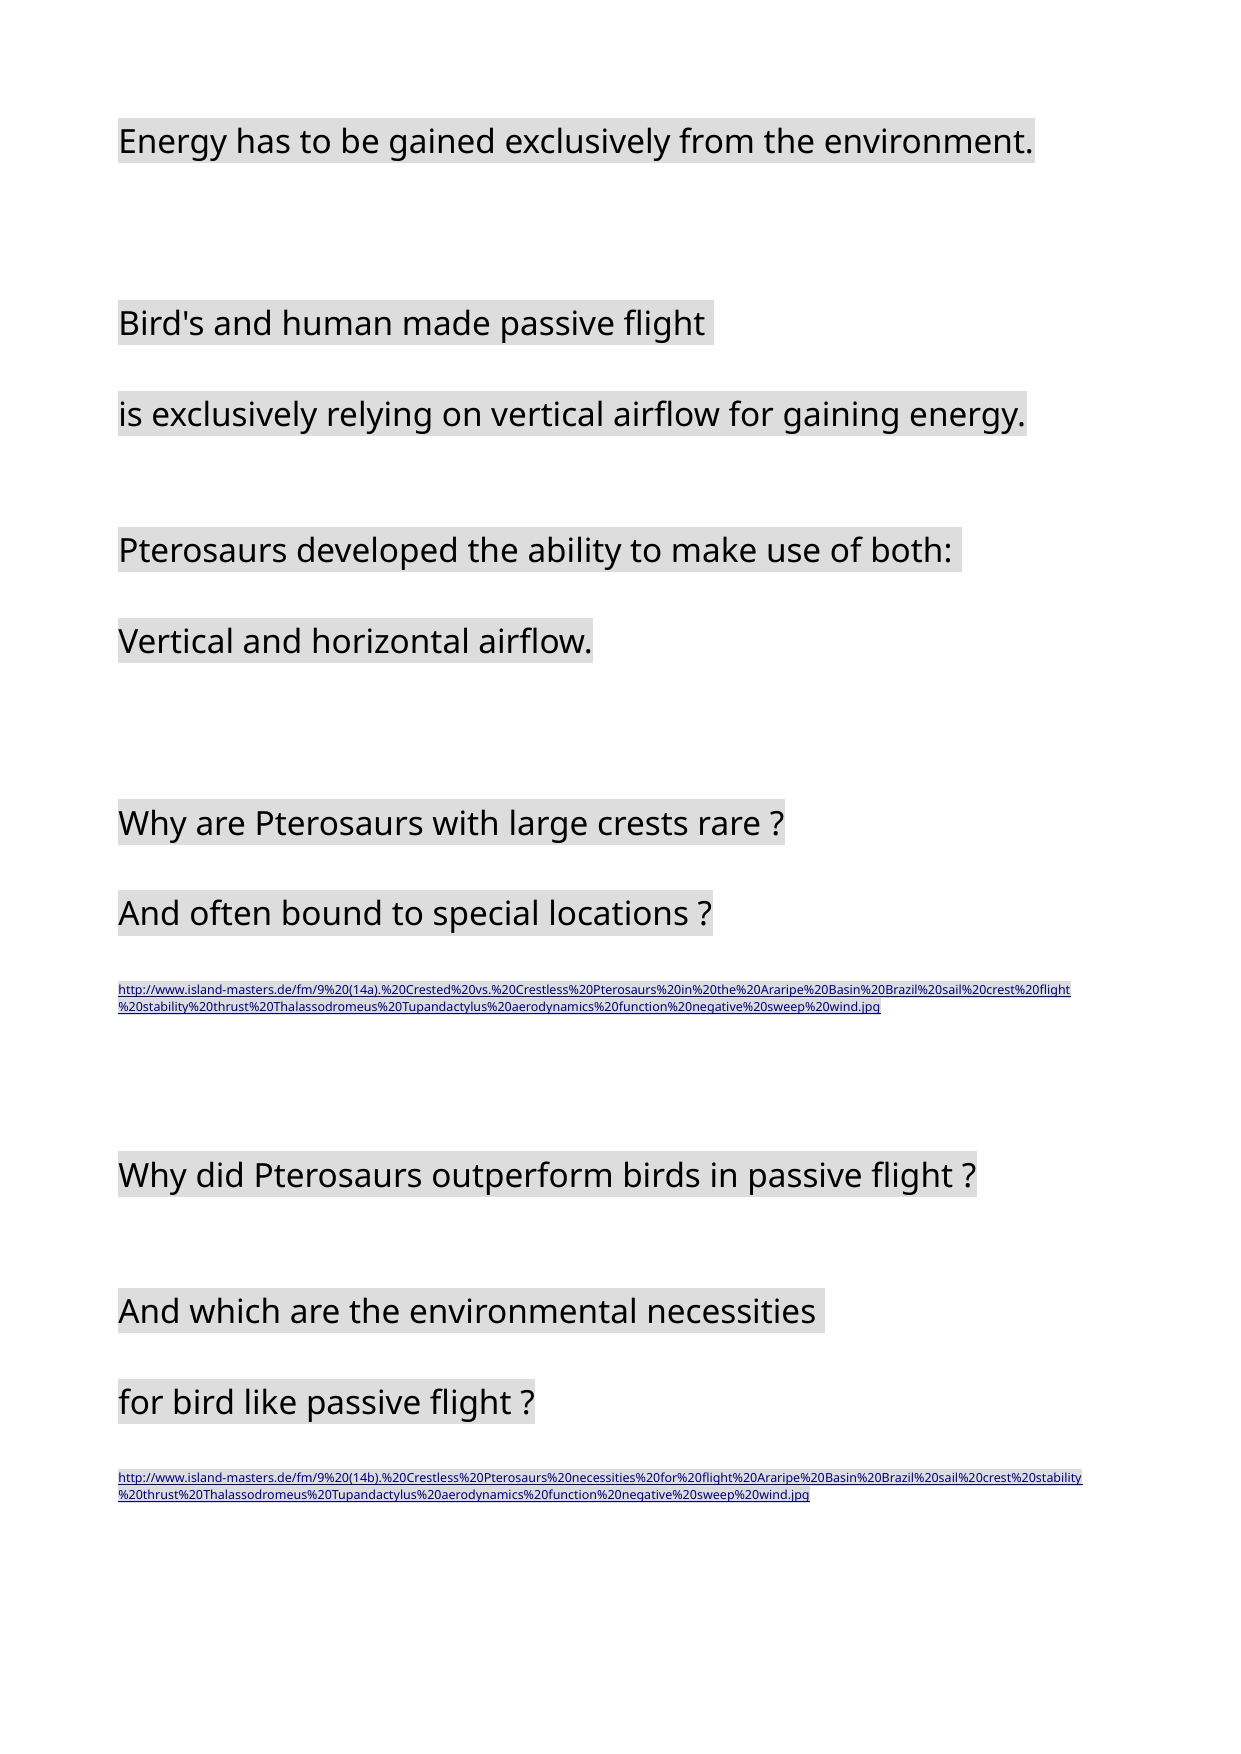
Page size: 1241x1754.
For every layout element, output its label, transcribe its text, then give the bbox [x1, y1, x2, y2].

text Pterosaurs developed the ability to make use of both: [118, 527, 1122, 572]
text Bird's and human made passive flight [118, 300, 1122, 345]
text Why are Pterosaurs with large crests rare ? [118, 799, 1122, 845]
text Why did Pterosaurs outperform birds in passive flight ? [118, 1151, 1122, 1197]
text And often bound to special locations ? [118, 890, 1122, 936]
text And which are the environmental necessities [118, 1288, 1122, 1333]
text http://www.island-masters.de/fm/9%20(14b).%20Crestless%20Pterosaurs%20necessities%20for%20flight%20Araripe%20Basin%20Brazil%20sail%20crest%20stability%20thrust%20Thalassodromeus%20Tupandactylus%20aerodynamics%20function%20negative%20sweep%20wind.jpg [118, 1469, 1122, 1503]
text Energy has to be gained exclusively from the environment. [118, 118, 1122, 163]
text Vertical and horizontal airflow. [118, 618, 1122, 663]
text is exclusively relying on vertical airflow for gaining energy. [118, 391, 1122, 436]
text http://www.island-masters.de/fm/9%20(14a).%20Crested%20vs.%20Crestless%20Pterosaurs%20in%20the%20Araripe%20Basin%20Brazil%20sail%20crest%20flight%20stability%20thrust%20Thalassodromeus%20Tupandactylus%20aerodynamics%20function%20negative%20sweep%20wind.jpg [118, 981, 1122, 1015]
text for bird like passive flight ? [118, 1378, 1122, 1424]
